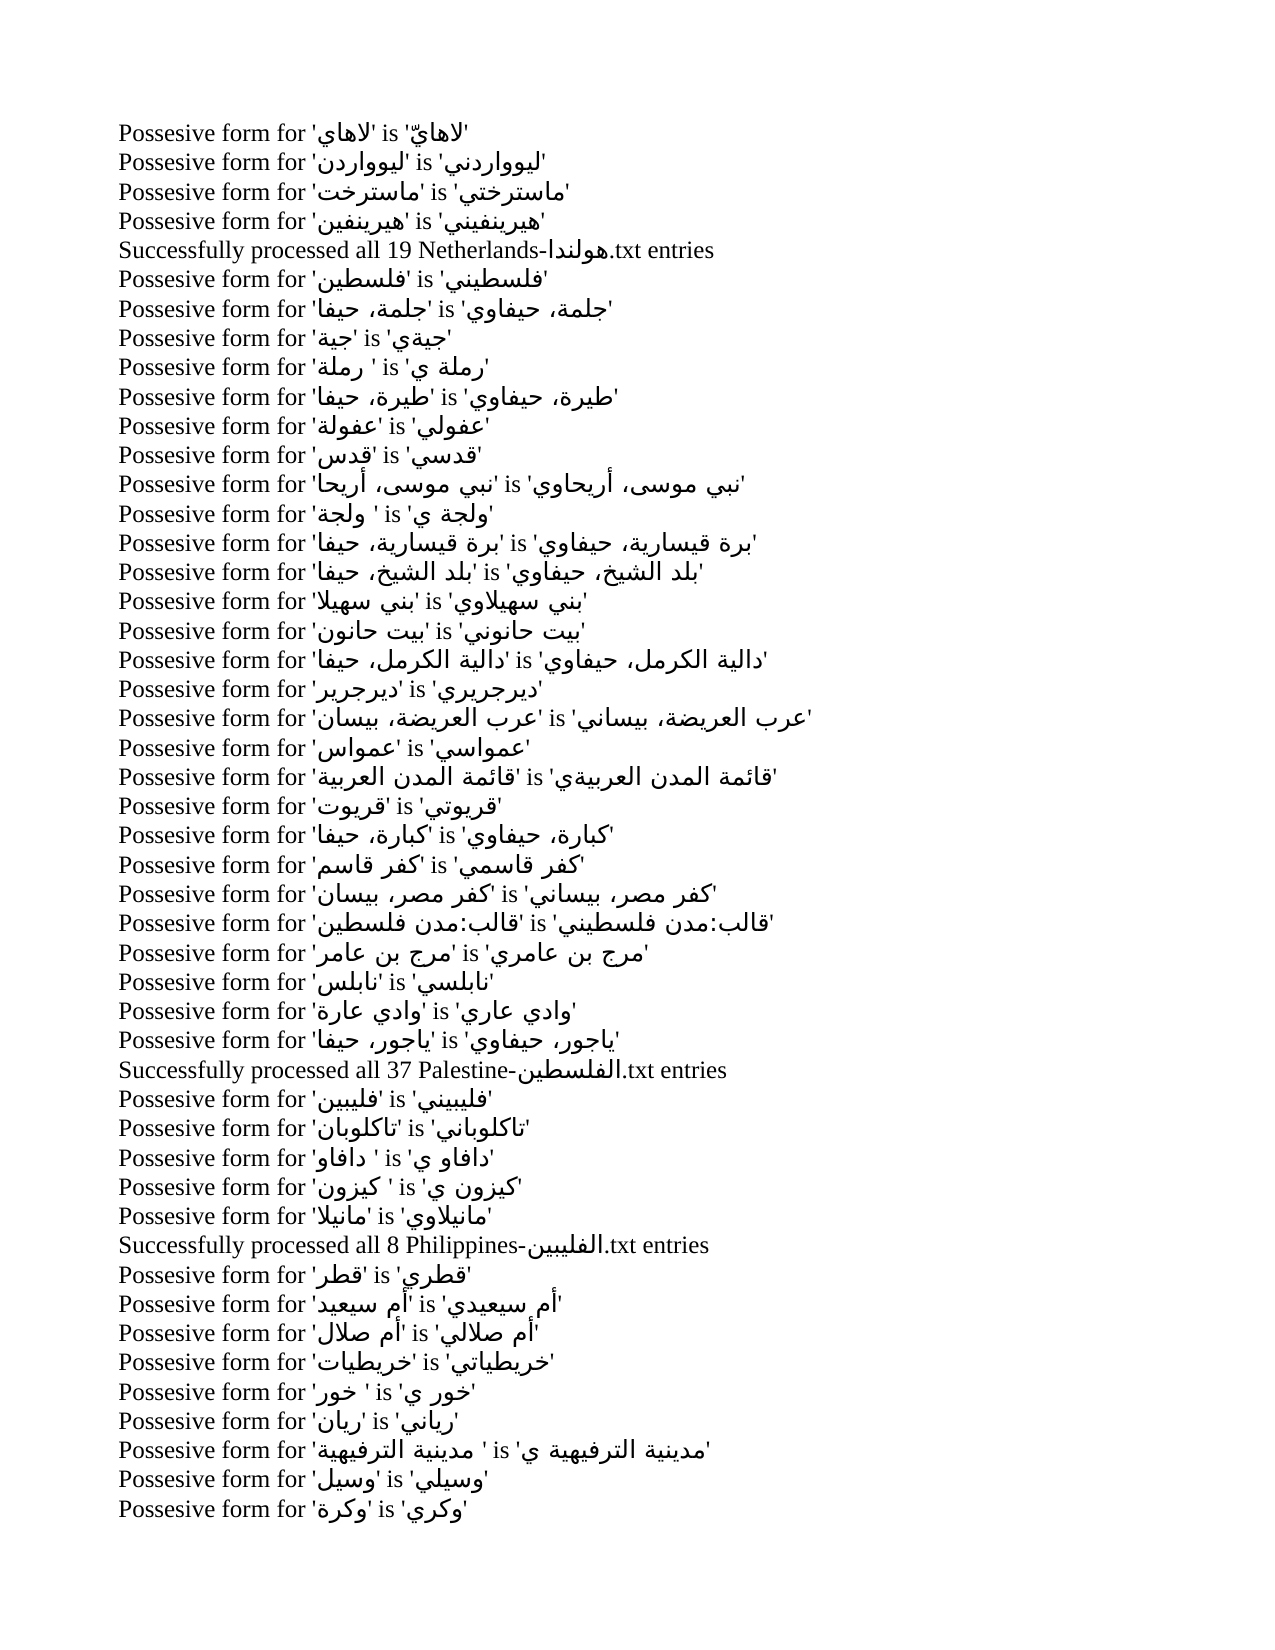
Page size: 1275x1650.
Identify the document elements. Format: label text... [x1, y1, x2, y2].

text Possesive form for 'ريان' is 'رياني' [118, 1406, 1157, 1435]
text Possesive form for 'ديرجرير' is 'ديرجريري' [118, 674, 1157, 703]
text Possesive form for 'قالب:مدن فلسطين' is 'قالب:مدن فلسطيني' [118, 908, 1157, 938]
text Possesive form for 'دالية الكرمل، حيفا' is 'دالية الكرمل، حيفاوي' [118, 645, 1157, 674]
text Possesive form for 'مدينية الترفيهية ' is 'مدينية الترفيهية ي' [118, 1435, 1157, 1464]
text Possesive form for 'ماسترخت' is 'ماسترختي' [118, 177, 1157, 206]
text Possesive form for 'ليوواردن' is 'ليوواردني' [118, 147, 1157, 177]
text Possesive form for 'خريطيات' is 'خريطياتي' [118, 1347, 1157, 1377]
text Possesive form for 'قائمة المدن العربية' is 'قائمة المدن العربيةي' [118, 762, 1157, 791]
text Possesive form for 'مانيلا' is 'مانيلاوي' [118, 1201, 1157, 1230]
text Possesive form for 'كفر قاسم' is 'كفر قاسمي' [118, 850, 1157, 879]
text Possesive form for 'ولجة ' is 'ولجة ي' [118, 499, 1157, 528]
text Possesive form for 'فلسطين' is 'فلسطيني' [118, 264, 1157, 294]
text Possesive form for 'خور ' is 'خور ي' [118, 1377, 1157, 1406]
text Possesive form for 'أم سيعيد' is 'أم سيعيدي' [118, 1289, 1157, 1318]
text Possesive form for 'رملة ' is 'رملة ي' [118, 352, 1157, 382]
text Possesive form for 'نبي موسى، أريحا' is 'نبي موسى، أريحاوي' [118, 469, 1157, 499]
text Possesive form for 'وسيل' is 'وسيلي' [118, 1464, 1157, 1494]
text Possesive form for 'كيزون ' is 'كيزون ي' [118, 1172, 1157, 1201]
text Possesive form for 'عمواس' is 'عمواسي' [118, 733, 1157, 762]
text Possesive form for 'قطر' is 'قطري' [118, 1260, 1157, 1289]
text Possesive form for 'بني سهيلا' is 'بني سهيلاوي' [118, 586, 1157, 616]
text Possesive form for 'مرج بن عامر' is 'مرج بن عامري' [118, 938, 1157, 967]
text Possesive form for 'هيرينفين' is 'هيرينفيني' [118, 206, 1157, 235]
text Possesive form for 'أم صلال' is 'أم صلالي' [118, 1318, 1157, 1347]
text Possesive form for 'عرب العريضة، بيسان' is 'عرب العريضة، بيساني' [118, 703, 1157, 733]
text Possesive form for 'فليبين' is 'فليبيني' [118, 1084, 1157, 1113]
text Possesive form for 'جية' is 'جيةي' [118, 323, 1157, 352]
text Possesive form for 'عفولة' is 'عفولي' [118, 411, 1157, 440]
text Possesive form for 'طيرة، حيفا' is 'طيرة، حيفاوي' [118, 382, 1157, 411]
text Possesive form for 'لاهاي' is 'لاهايّ' [118, 118, 1157, 147]
text Successfully processed all 37 Palestine-الفلسطين.txt entries [118, 1055, 1157, 1084]
text Successfully processed all 19 Netherlands-هولندا.txt entries [118, 235, 1157, 264]
text Possesive form for 'وادي عارة' is 'وادي عاري' [118, 996, 1157, 1026]
text Possesive form for 'قدس' is 'قدسي' [118, 440, 1157, 469]
text Possesive form for 'كبارة، حيفا' is 'كبارة، حيفاوي' [118, 821, 1157, 850]
text Possesive form for 'ياجور، حيفا' is 'ياجور، حيفاوي' [118, 1026, 1157, 1055]
text Successfully processed all 8 Philippines-الفليبين.txt entries [118, 1230, 1157, 1260]
text Possesive form for 'برة قيسارية، حيفا' is 'برة قيسارية، حيفاوي' [118, 528, 1157, 557]
text Possesive form for 'بيت حانون' is 'بيت حانوني' [118, 616, 1157, 645]
text Possesive form for 'وكرة' is 'وكري' [118, 1494, 1157, 1523]
text Possesive form for 'كفر مصر، بيسان' is 'كفر مصر، بيساني' [118, 879, 1157, 908]
text Possesive form for 'قريوت' is 'قريوتي' [118, 791, 1157, 821]
text Possesive form for 'بلد الشيخ، حيفا' is 'بلد الشيخ، حيفاوي' [118, 557, 1157, 586]
text Possesive form for 'نابلس' is 'نابلسي' [118, 967, 1157, 996]
text Possesive form for 'جلمة، حيفا' is 'جلمة، حيفاوي' [118, 294, 1157, 323]
text Possesive form for 'دافاو ' is 'دافاو ي' [118, 1143, 1157, 1172]
text Possesive form for 'تاكلوبان' is 'تاكلوباني' [118, 1113, 1157, 1143]
